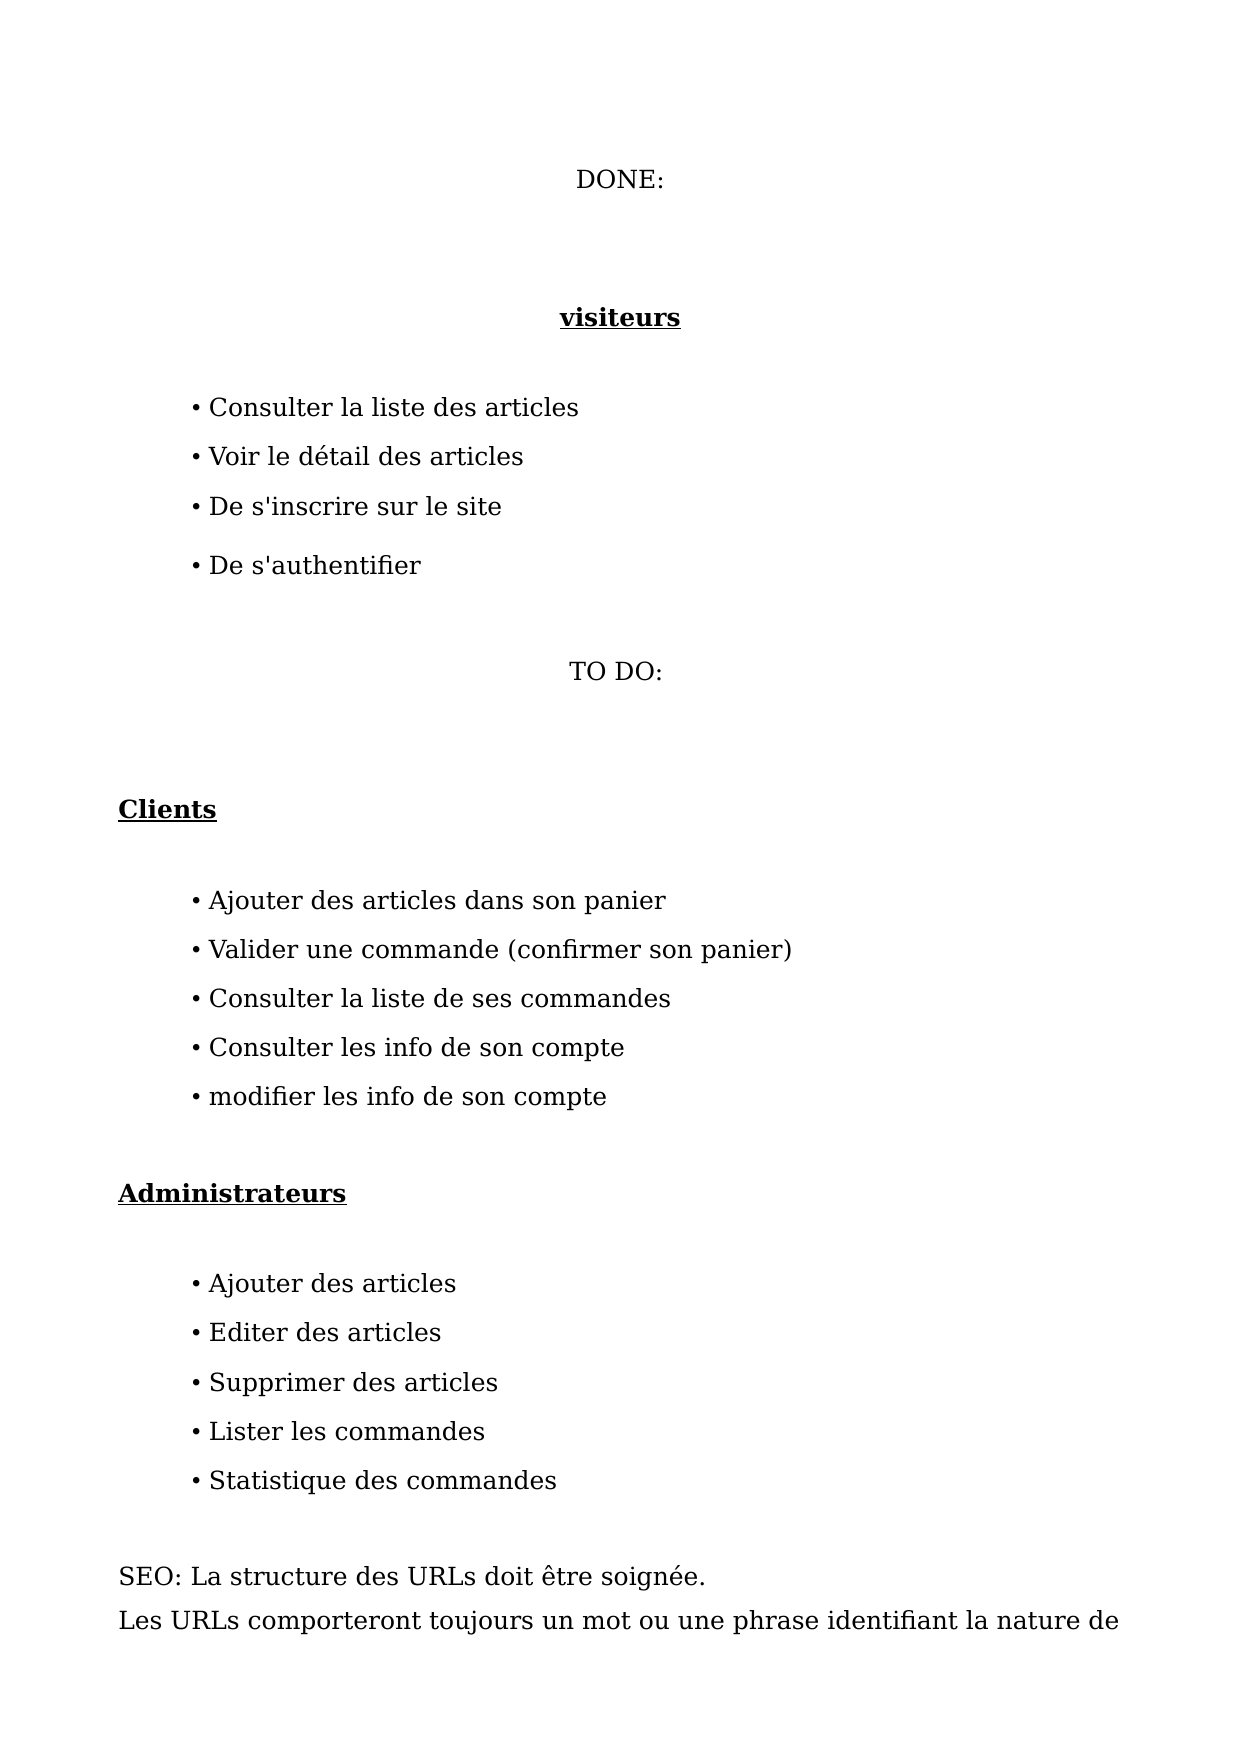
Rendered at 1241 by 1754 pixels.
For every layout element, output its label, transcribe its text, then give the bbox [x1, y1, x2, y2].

text SEO: La structure des URLs doit être soignée. Les URLs comporteront toujours un mot ou une phrase identifiant la nature de [118, 1562, 1122, 1635]
list De s'authentifier [118, 551, 1122, 580]
list Ajouter des articles dans son panier [118, 886, 1122, 915]
list Lister les commandes [118, 1417, 1122, 1446]
text Clients [118, 795, 1122, 824]
text DONE: [118, 165, 1122, 194]
text Administrateurs [118, 1178, 1122, 1208]
list De s'inscrire sur le site [118, 492, 1122, 521]
list Voir le détail des articles [118, 443, 1122, 472]
text TO DO: [118, 657, 1122, 687]
list Consulter la liste de ses commandes [118, 984, 1122, 1013]
list Editer des articles [118, 1319, 1122, 1348]
list Consulter les info de son compte [118, 1033, 1122, 1062]
list Valider une commande (confirmer son panier) [118, 935, 1122, 964]
list modifier les info de son compte [118, 1082, 1122, 1112]
list Supprimer des articles [118, 1368, 1122, 1397]
text visiteurs [118, 302, 1122, 332]
list Statistique des commandes [118, 1466, 1122, 1495]
list Consulter la liste des articles [118, 393, 1122, 423]
list Ajouter des articles [118, 1269, 1122, 1299]
